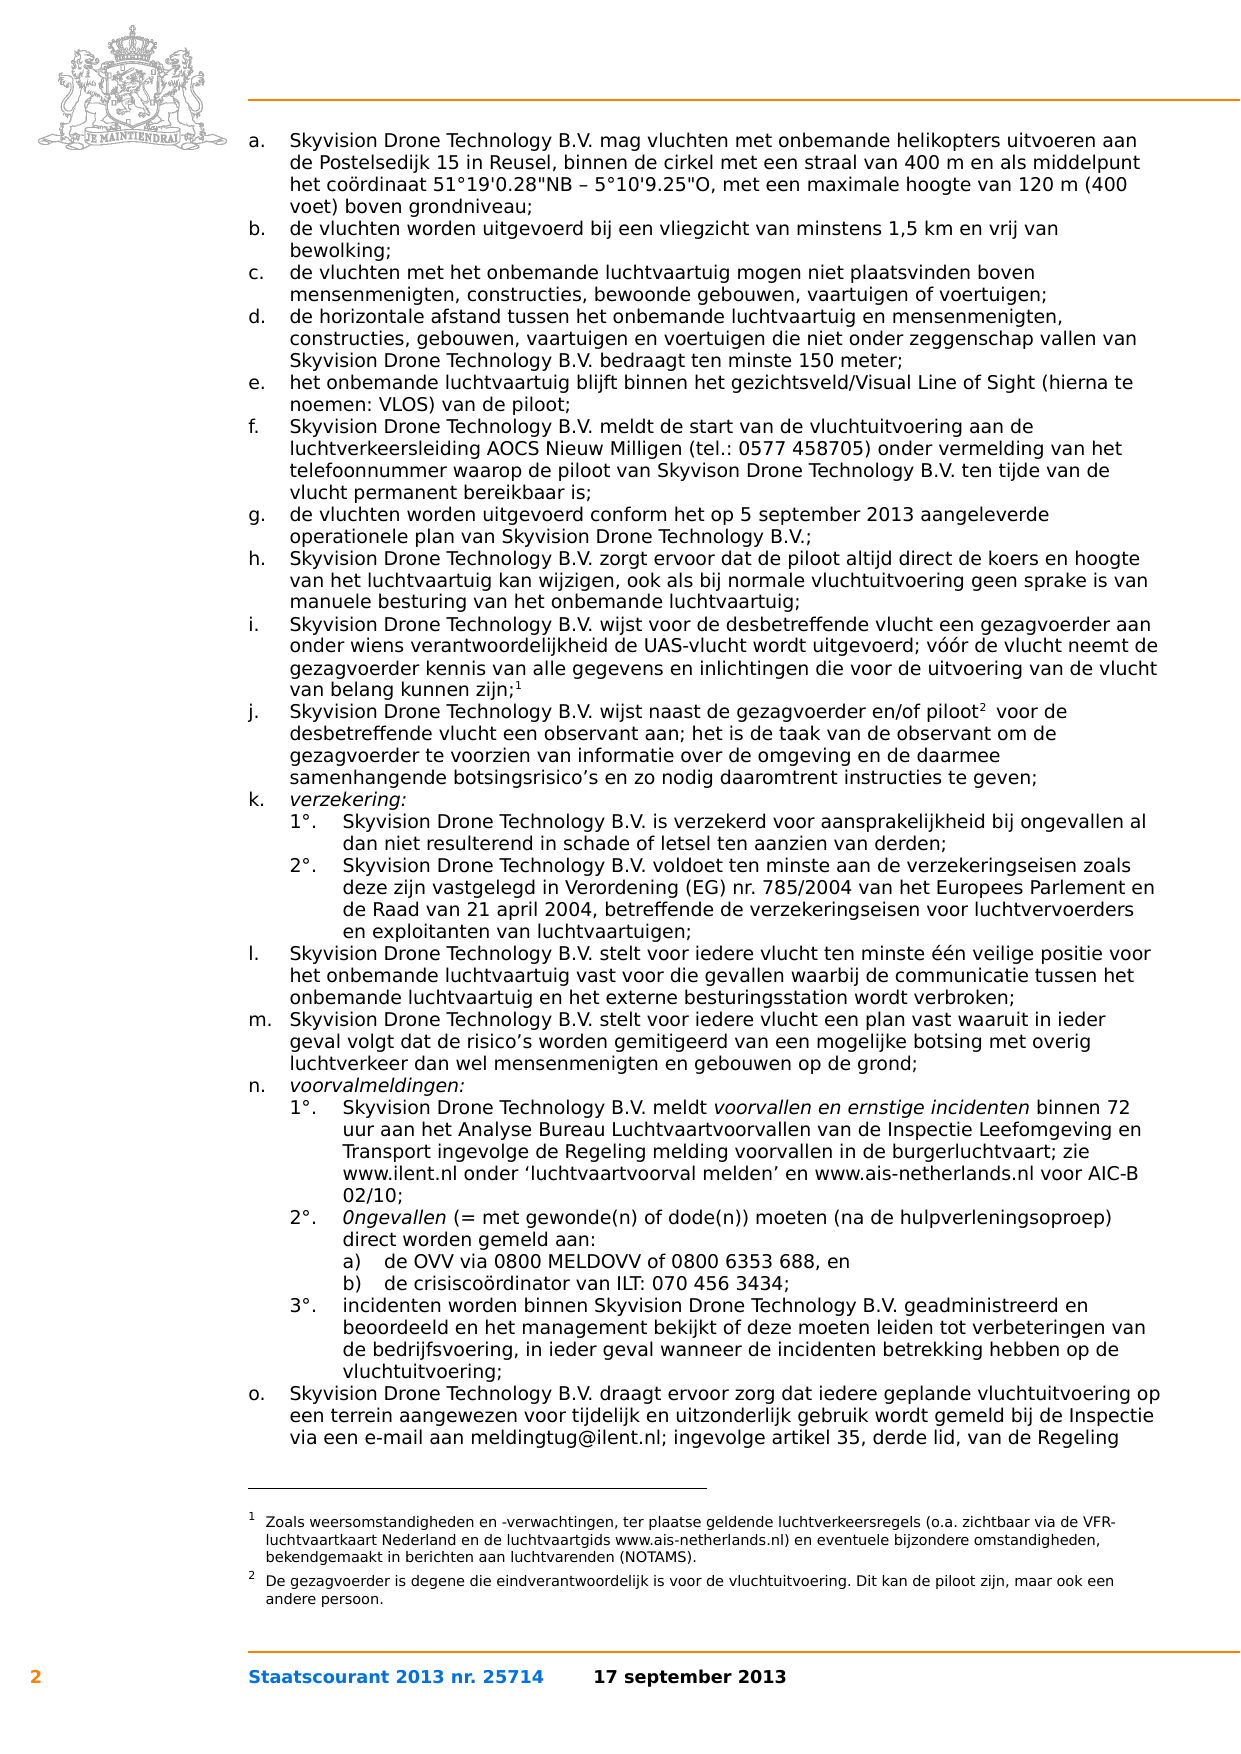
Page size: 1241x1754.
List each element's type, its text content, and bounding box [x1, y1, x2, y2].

text b. de vluchten worden uitgevoerd bij een vliegzicht van minstens 1,5 km en vrij van bewolking; [248, 218, 1163, 262]
text a. Skyvision Drone Technology B.V. mag vluchten met onbemande helikopters uitvoeren aan de Postelsedijk 15 in Reusel, binnen de cirkel met een straal van 400 m en als middelpunt het coördinaat 51°19'0.28"NB – 5°10'9.25"O, met een maximale hoogte van 120 m (400 voet) boven grondniveau; [248, 130, 1163, 218]
text De gezagvoerder is degene die eindverantwoordelijk is voor de vluchtuitvoering. Dit kan de piloot zijn, maar ook een andere persoon. [248, 1569, 1163, 1608]
text e. het onbemande luchtvaartuig blijft binnen het gezichtsveld/Visual Line of Sight (hierna te noemen: VLOS) van de piloot; [248, 372, 1163, 416]
text d. de horizontale afstand tussen het onbemande luchtvaartuig en mensenmenigten, constructies, gebouwen, vaartuigen en voertuigen die niet onder zeggenschap vallen van Skyvision Drone Technology B.V. bedraagt ten minste 150 meter; [248, 306, 1163, 372]
text 1°. Skyvision Drone Technology B.V. is verzekerd voor aansprakelijkheid bij ongevallen al dan niet resulterend in schade of letsel ten aanzien van derden; [289, 811, 1163, 855]
text g. de vluchten worden uitgevoerd conform het op 5 september 2013 aangeleverde operationele plan van Skyvision Drone Technology B.V.; [248, 503, 1163, 547]
text 3°. incidenten worden binnen Skyvision Drone Technology B.V. geadministreerd en beoordeeld en het management bekijkt of deze moeten leiden tot verbeteringen van de bedrijfsvoering, in ieder geval wanneer de incidenten betrekking hebben op de vluchtuitvoering; [289, 1295, 1163, 1383]
text 2°. 0ngevallen (= met gewonde(n) of dode(n)) moeten (na de hulpverleningsoproep) direct worden gemeld aan: [289, 1207, 1163, 1251]
text c. de vluchten met het onbemande luchtvaartuig mogen niet plaatsvinden boven mensenmenigten, constructies, bewoonde gebouwen, vaartuigen of voertuigen; [248, 262, 1163, 306]
text Zoals weersomstandigheden en -verwachtingen, ter plaatse geldende luchtverkeersregels (o.a. zichtbaar via de VFR-luchtvaartkaart Nederland en de luchtvaartgids www.ais-netherlands.nl) en eventuele bijzondere omstandigheden, bekendgemaakt in berichten aan luchtvarenden (NOTAMS). [248, 1510, 1163, 1566]
text l. Skyvision Drone Technology B.V. stelt voor iedere vlucht ten minste één veilige positie voor het onbemande luchtvaartuig vast voor die gevallen waarbij de communicatie tussen het onbemande luchtvaartuig en het externe besturingsstation wordt verbroken; [248, 943, 1163, 1009]
text a) de OVV via 0800 MELDOVV of 0800 6353 688, en [342, 1251, 1163, 1273]
text n. voorvalmeldingen: [248, 1075, 1163, 1097]
picture [38, 25, 227, 150]
text h. Skyvision Drone Technology B.V. zorgt ervoor dat de piloot altijd direct de koers en hoogte van het luchtvaartuig kan wijzigen, ook als bij normale vluchtuitvoering geen sprake is van manuele besturing van het onbemande luchtvaartuig; [248, 547, 1163, 613]
text i. Skyvision Drone Technology B.V. wijst voor de desbetreffende vlucht een gezagvoerder aan onder wiens verantwoordelijkheid de UAS-vlucht wordt uitgevoerd; vóór de vlucht neemt de gezagvoerder kennis van alle gegevens en inlichtingen die voor de uitvoering van de vlucht van belang kunnen zijn; [248, 613, 1163, 701]
text o. Skyvision Drone Technology B.V. draagt ervoor zorg dat iedere geplande vluchtuitvoering op een terrein aangewezen voor tijdelijk en uitzonderlijk gebruik wordt gemeld bij de Inspectie via een e-mail aan meldingtug@ilent.nl; ingevolge artikel 35, derde lid, van de Regeling [248, 1383, 1163, 1449]
text m. Skyvision Drone Technology B.V. stelt voor iedere vlucht een plan vast waaruit in ieder geval volgt dat de risico’s worden gemitigeerd van een mogelijke botsing met overig luchtverkeer dan wel mensenmenigten en gebouwen op de grond; [248, 1009, 1163, 1075]
text b) de crisiscoördinator van ILT: 070 456 3434; [342, 1273, 1163, 1295]
text 1°. Skyvision Drone Technology B.V. meldt voorvallen en ernstige incidenten binnen 72 uur aan het Analyse Bureau Luchtvaartvoorvallen van de Inspectie Leefomgeving en Transport ingevolge de Regeling melding voorvallen in de burgerluchtvaart; zie www.ilent.nl onder ‘luchtvaartvoorval melden’ en www.ais-netherlands.nl voor AIC-B 02/10; [289, 1097, 1163, 1207]
text k. verzekering: [248, 789, 1163, 811]
text 2°. Skyvision Drone Technology B.V. voldoet ten minste aan de verzekeringseisen zoals deze zijn vastgelegd in Verordening (EG) nr. 785/2004 van het Europees Parlement en de Raad van 21 april 2004, betreffende de verzekeringseisen voor luchtvervoerders en exploitanten van luchtvaartuigen; [289, 855, 1163, 943]
text j. Skyvision Drone Technology B.V. wijst naast de gezagvoerder en/of piloot voor de desbetreffende vlucht een observant aan; het is de taak van de observant om de gezagvoerder te voorzien van informatie over de omgeving en de daarmee samenhangende botsingsrisico’s en zo nodig daaromtrent instructies te geven; [248, 701, 1163, 789]
text f. Skyvision Drone Technology B.V. meldt de start van de vluchtuitvoering aan de luchtverkeersleiding AOCS Nieuw Milligen (tel.: 0577 458705) onder vermelding van het telefoonnummer waarop de piloot van Skyvison Drone Technology B.V. ten tijde van de vlucht permanent bereikbaar is; [248, 416, 1163, 503]
